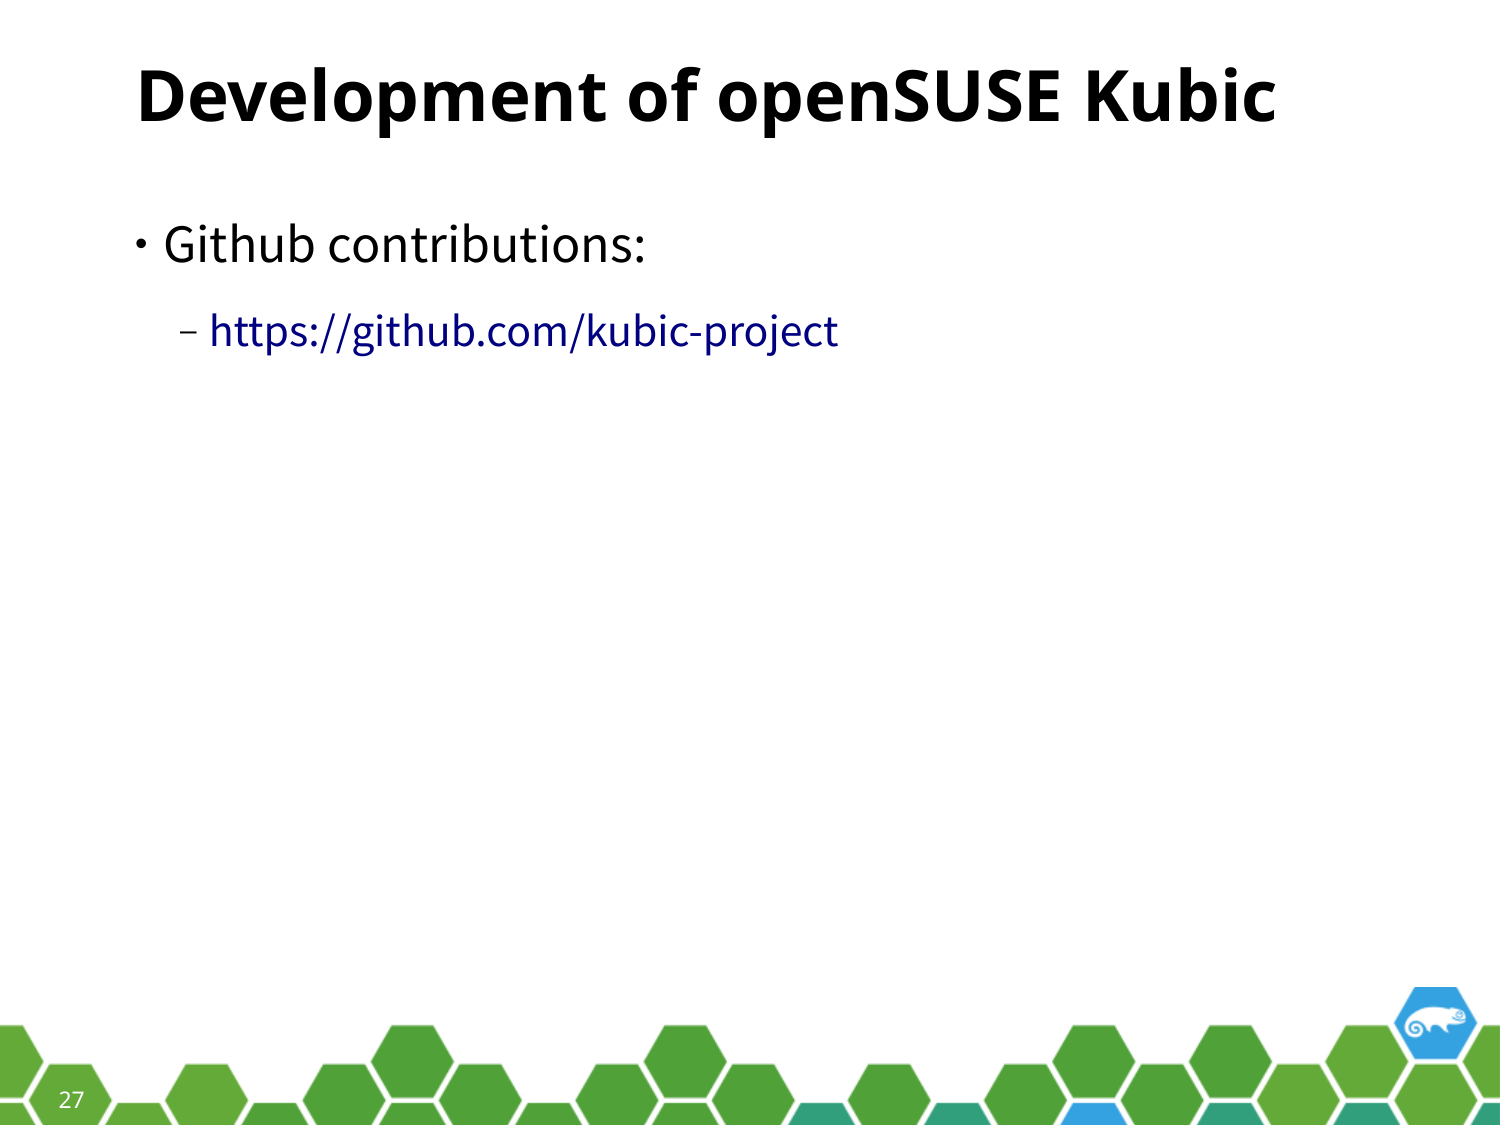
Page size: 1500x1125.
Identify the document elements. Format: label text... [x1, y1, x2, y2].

list Github contributions: https://github.com/kubic-project [135, 208, 1372, 862]
title Development of openSUSE Kubic [135, 12, 1372, 175]
picture [0, 987, 1500, 1125]
